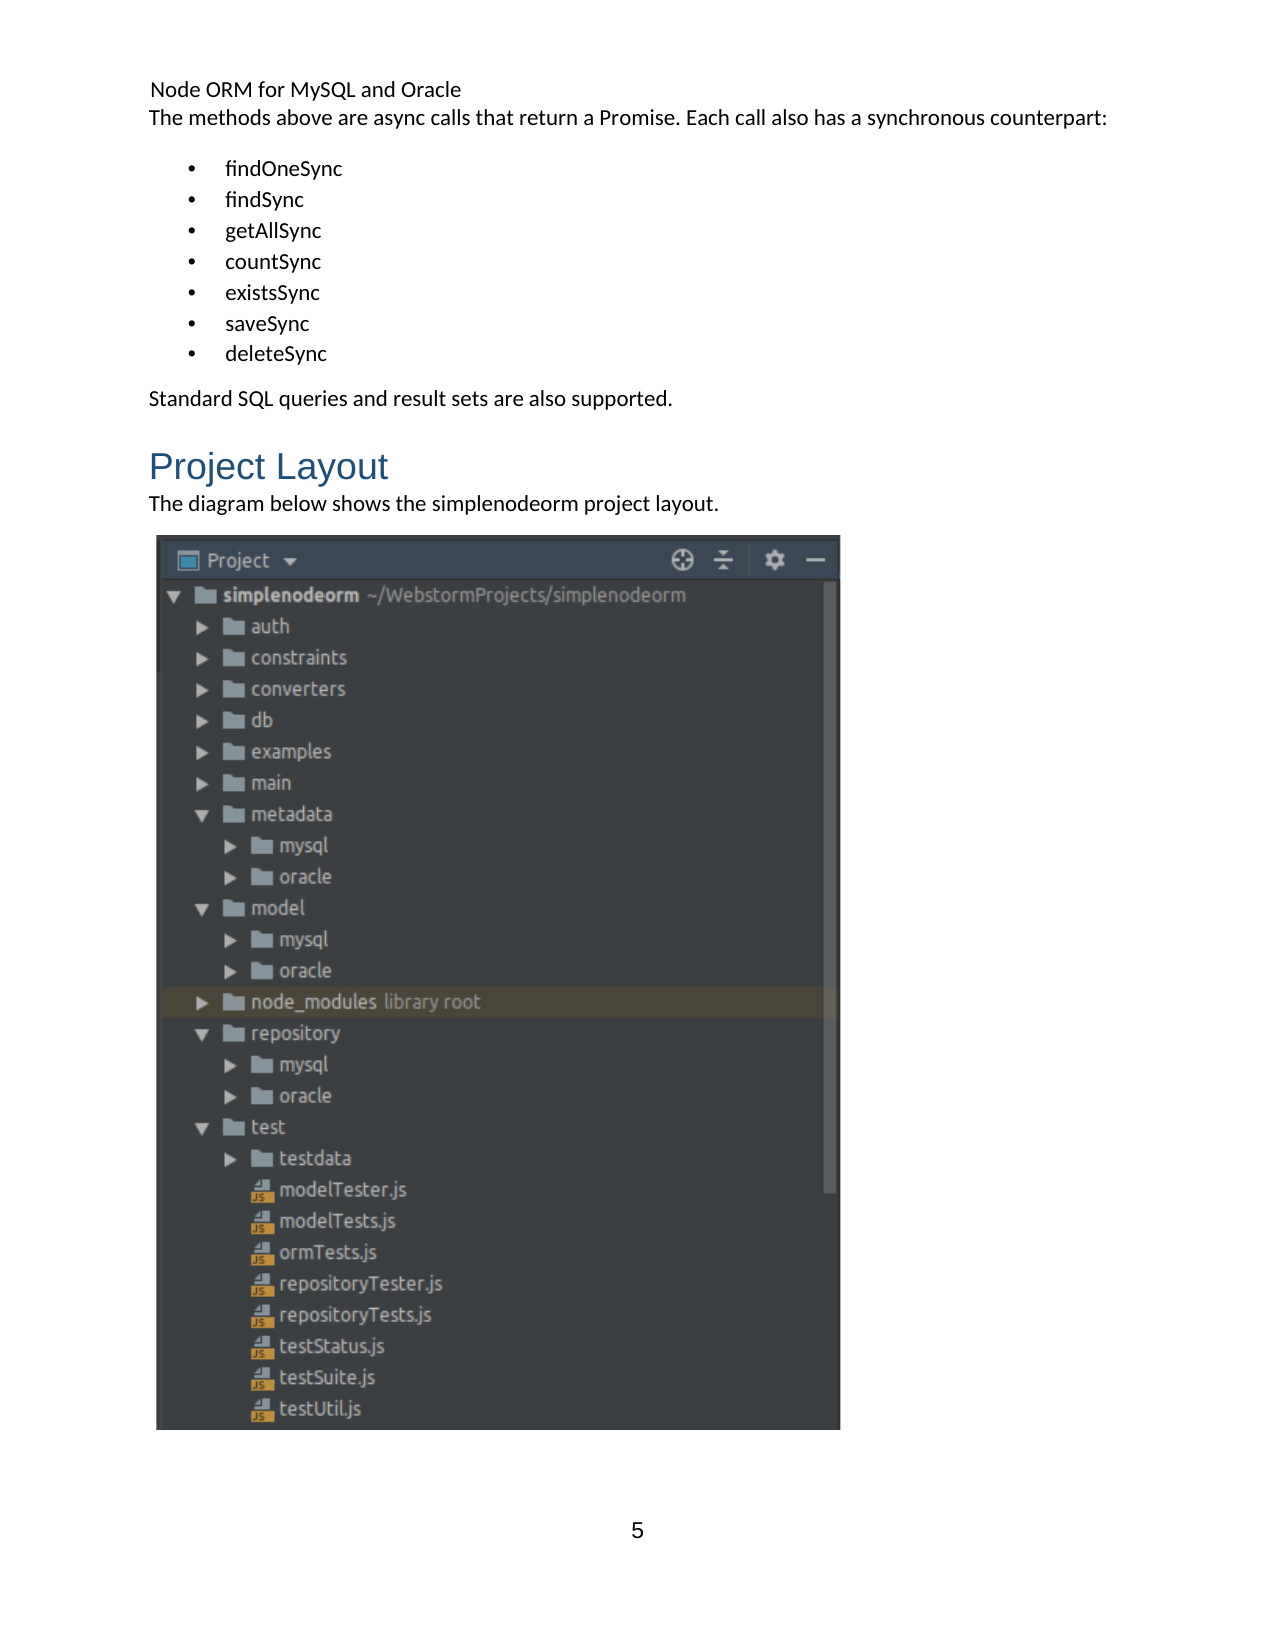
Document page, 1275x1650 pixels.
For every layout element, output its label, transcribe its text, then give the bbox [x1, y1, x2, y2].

text The diagram below shows the simplenodeorm project layout. [148, 489, 1132, 517]
picture [156, 535, 841, 1430]
list getAllSync [188, 216, 1132, 244]
list findOneSync [188, 154, 1132, 182]
list deleteSync [188, 339, 1132, 367]
list saveSync [188, 309, 1132, 337]
text The methods above are async calls that return a Promise. Each call also has a synchronous counterpart: [148, 103, 1132, 131]
subtitle Project Layout [148, 444, 1143, 487]
list countSync [188, 247, 1132, 275]
list findSync [188, 185, 1132, 213]
text Standard SQL queries and result sets are also supported. [148, 384, 1132, 412]
list existsSync [188, 278, 1132, 306]
